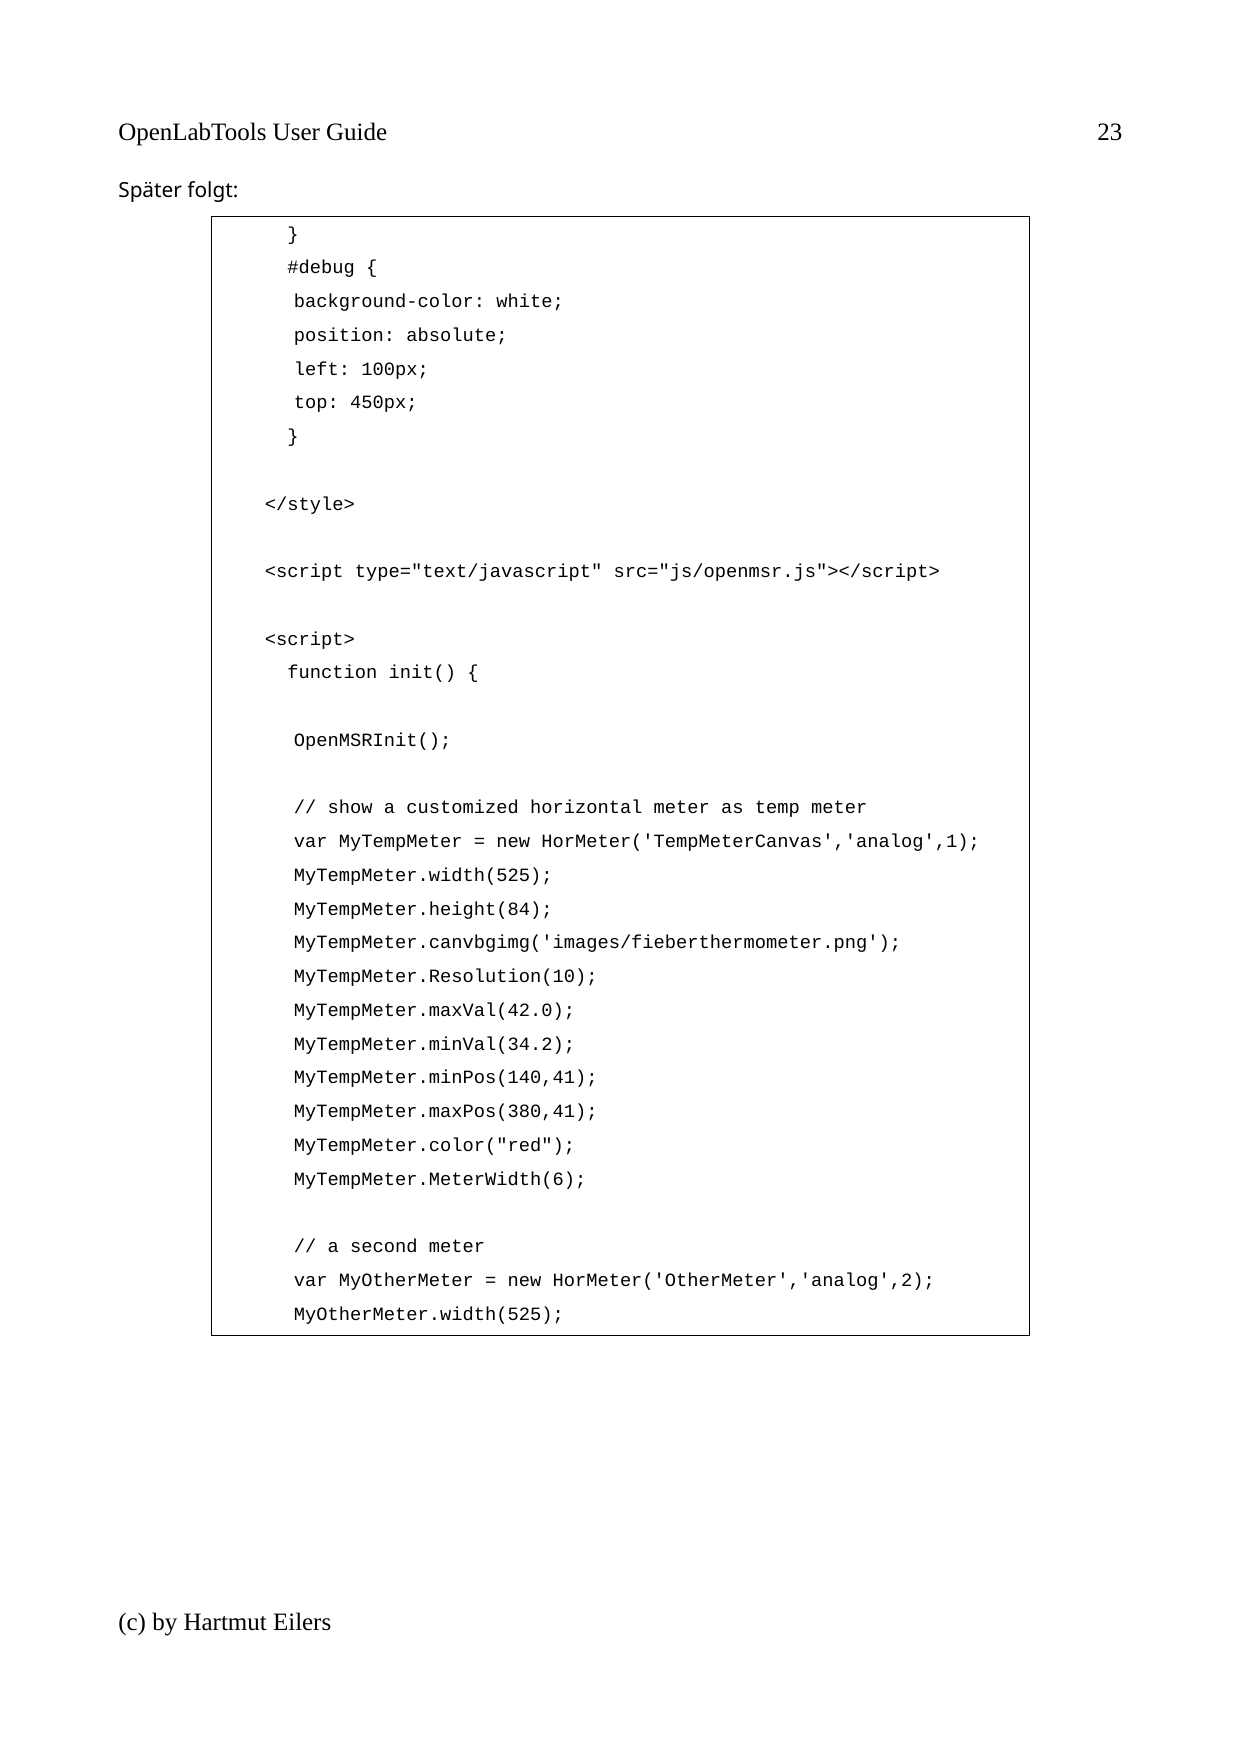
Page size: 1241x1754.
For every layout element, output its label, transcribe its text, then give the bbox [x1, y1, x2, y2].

text var MyOtherMeter = new HorMeter('OtherMeter','analog',2); [219, 1271, 1021, 1292]
text var MyTempMeter = new HorMeter('TempMeterCanvas','analog',1); [219, 832, 1021, 853]
text MyTempMeter.MeterWidth(6); [219, 1169, 1021, 1191]
text top: 450px; [219, 393, 1021, 414]
text #debug { [219, 258, 1021, 279]
text MyTempMeter.canvbgimg('images/fieberthermometer.png'); [219, 933, 1021, 954]
text Später folgt: [118, 175, 1122, 204]
text MyTempMeter.maxVal(42.0); [219, 1001, 1021, 1022]
text MyTempMeter.width(525); [219, 866, 1021, 887]
text // show a customized horizontal meter as temp meter [219, 798, 1021, 819]
text position: absolute; [219, 326, 1021, 347]
text background-color: white; [219, 292, 1021, 313]
text MyTempMeter.minPos(140,41); [219, 1068, 1021, 1089]
text </style> [219, 494, 1021, 516]
text <script type="text/javascript" src="js/openmsr.js"></script> [219, 562, 1021, 583]
text // a second meter [219, 1237, 1021, 1258]
text MyTempMeter.Resolution(10); [219, 967, 1021, 988]
text MyOtherMeter.width(525); [219, 1304, 1021, 1326]
text OpenMSRInit(); [219, 731, 1021, 752]
text } [219, 224, 1021, 246]
text <script> [219, 629, 1021, 651]
text MyTempMeter.height(84); [219, 899, 1021, 921]
text MyTempMeter.color("red"); [219, 1136, 1021, 1157]
text function init() { [219, 663, 1021, 684]
text } [219, 427, 1021, 448]
text MyTempMeter.minVal(34.2); [219, 1034, 1021, 1056]
text MyTempMeter.maxPos(380,41); [219, 1102, 1021, 1123]
text left: 100px; [219, 359, 1021, 381]
